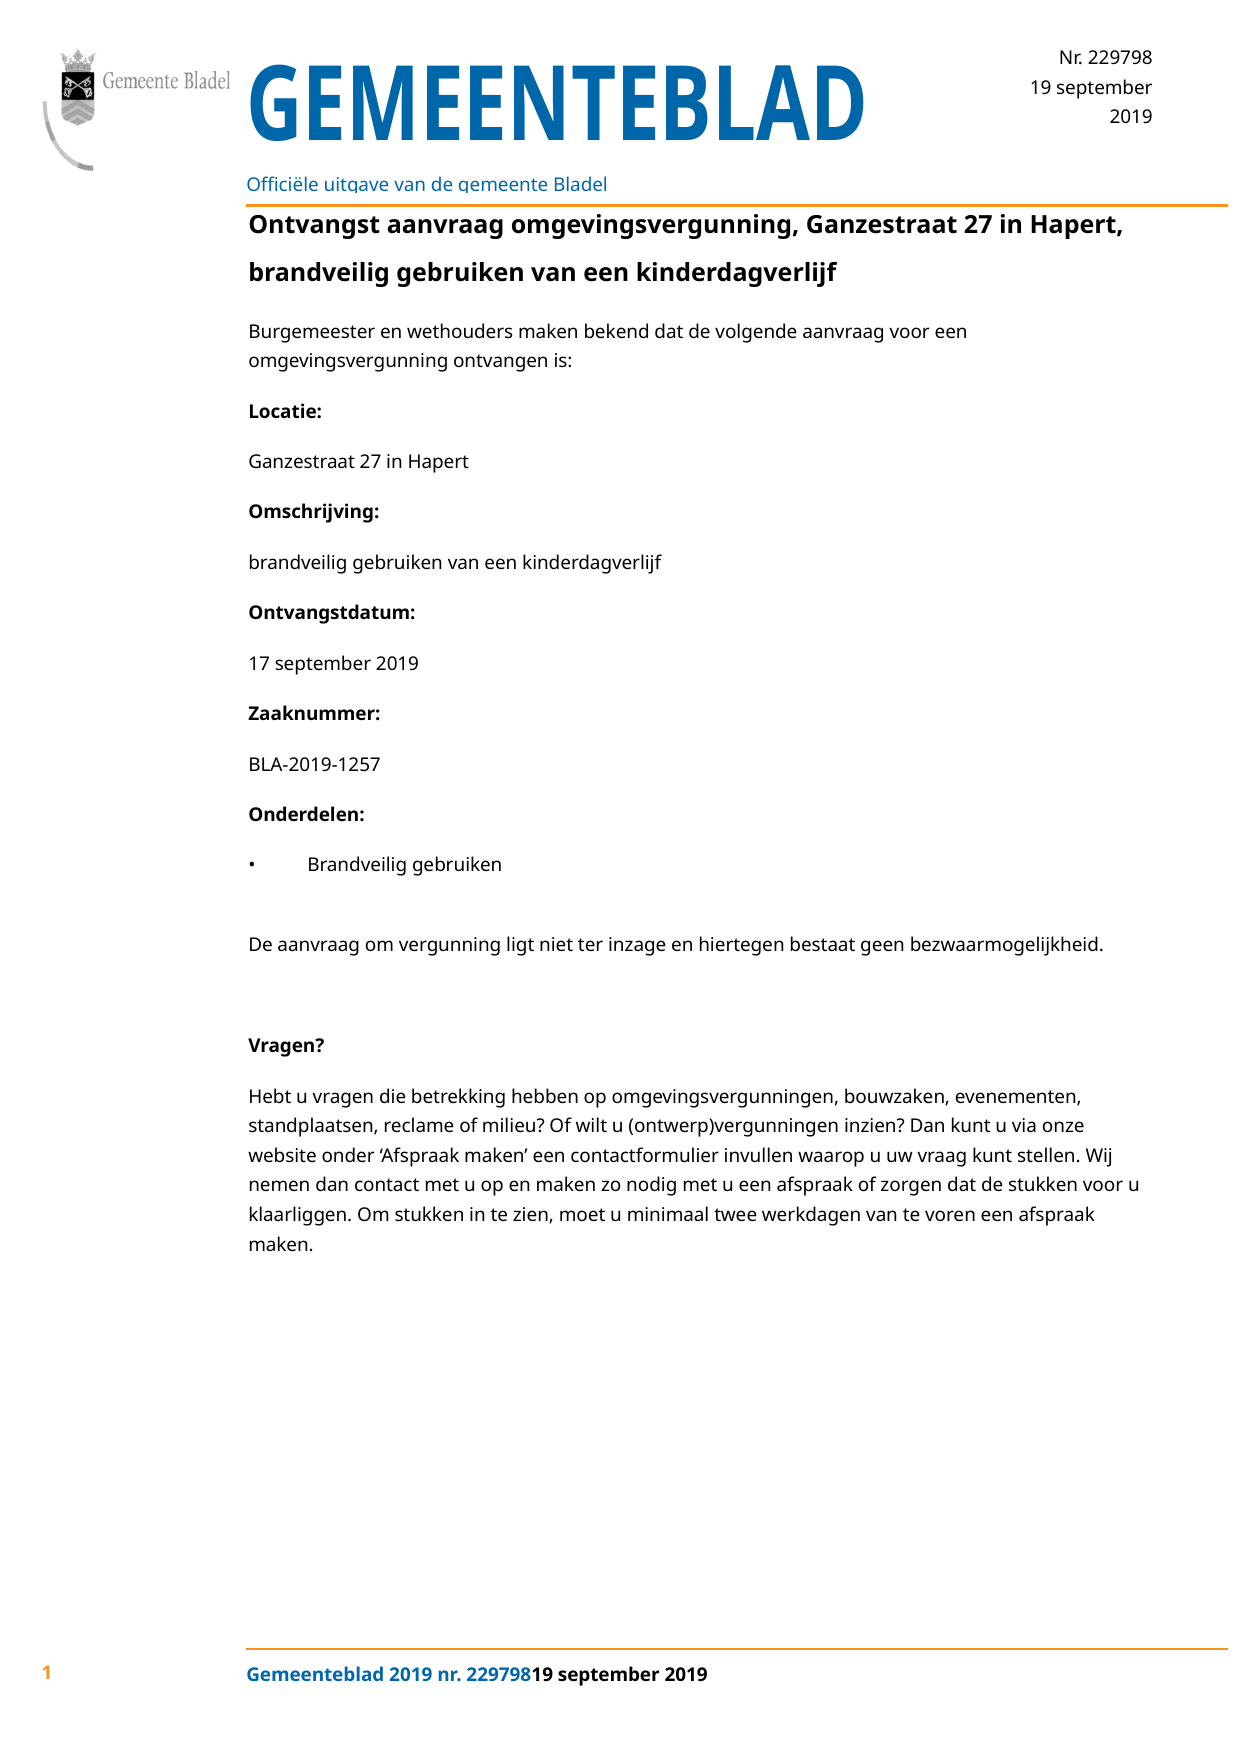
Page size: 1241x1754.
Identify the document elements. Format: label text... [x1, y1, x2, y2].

text brandveilig gebruiken van een kinderdagverlijf [248, 549, 1152, 575]
text Ontvangst aanvraag omgevingsvergunning, Ganzestraat 27 in Hapert, brandveilig gebruiken van een kinderdagverlijf [248, 207, 1152, 288]
picture [41, 47, 231, 172]
text Zaaknummer: [248, 700, 1152, 726]
text Burgemeester en wethouders maken bekend dat de volgende aanvraag voor een omgevingsvergunning ontvangen is: [248, 318, 1152, 373]
list Brandveilig gebruiken [248, 852, 1152, 877]
text Omschrijving: [248, 499, 1152, 524]
text Hebt u vragen die betrekking hebben op omgevingsvergunningen, bouwzaken, evenementen, standplaatsen, reclame of milieu? Of wilt u (ontwerp)vergunningen inzien? Dan kunt u via onze website onder ‘Afspraak maken’ een contactformulier invullen waarop u uw vraag kunt stellen. Wij nemen dan contact met u op en maken zo nodig met u een afspraak of zorgen dat de stukken voor u klaarliggen. Om stukken in te zien, moet u minimaal twee werkdagen van te voren een afspraak maken. [248, 1083, 1152, 1257]
text BLA-2019-1257 [248, 751, 1152, 777]
text Ganzestraat 27 in Hapert [248, 448, 1152, 474]
text Ontvangstdatum: [248, 599, 1152, 625]
text De aanvraag om vergunning ligt niet ter inzage en hiertegen bestaat geen bezwaarmogelijkheid. [248, 932, 1152, 957]
text 17 september 2019 [248, 650, 1152, 676]
text Onderdelen: [248, 801, 1152, 827]
text Vragen? [248, 1032, 1152, 1058]
text Locatie: [248, 398, 1152, 424]
